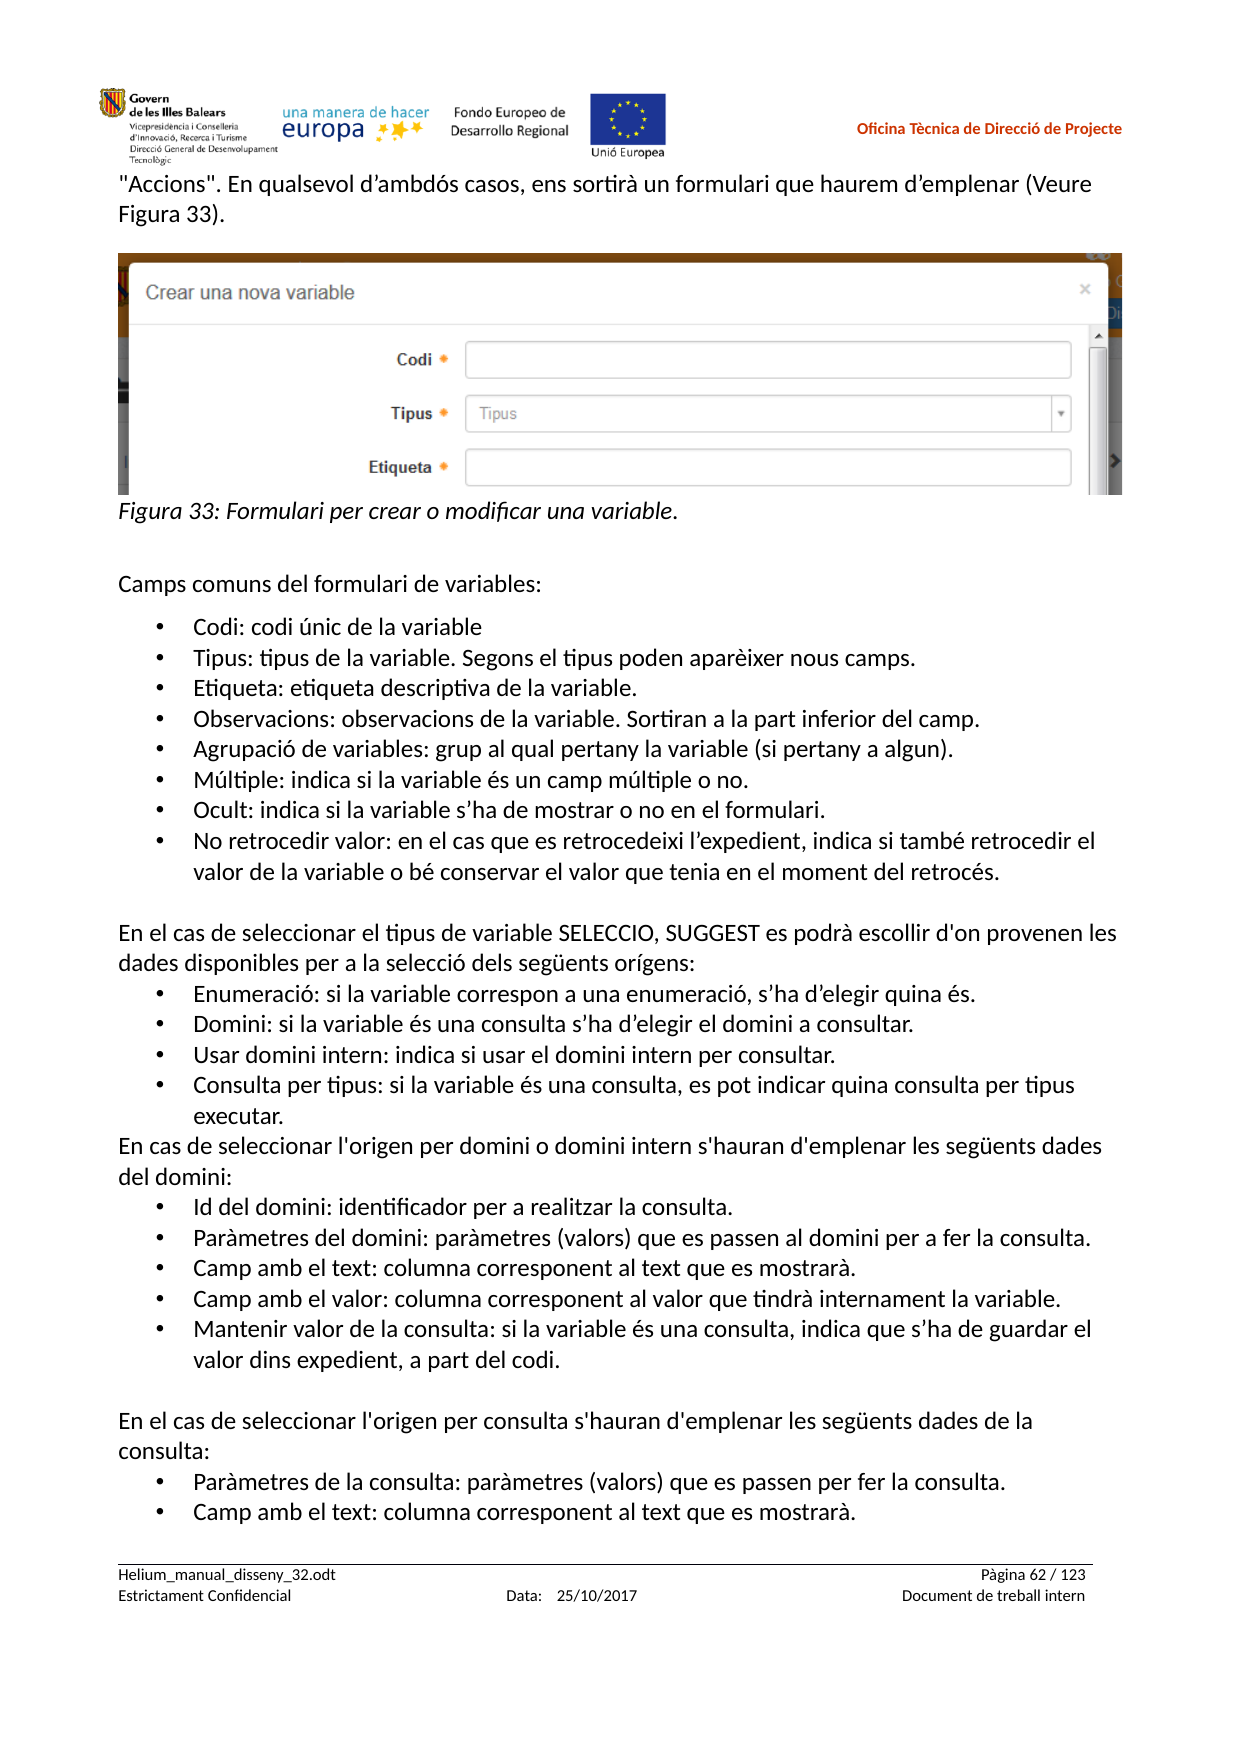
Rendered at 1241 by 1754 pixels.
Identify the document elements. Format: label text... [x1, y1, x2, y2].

list Consulta per tipus: si la variable és una consulta, es pot indicar quina consulta per tipus executar. [156, 1069, 1122, 1130]
list Paràmetres de la consulta: paràmetres (valors) que es passen per fer la consulta. [156, 1466, 1122, 1497]
list Observacions: observacions de la variable. Sortiran a la part inferior del camp. [156, 703, 1122, 733]
text Camps comuns del formulari de variables: [118, 568, 1122, 599]
list Ocult: indica si la variable s’ha de mostrar o no en el formulari. [156, 794, 1122, 825]
text En cas de seleccionar l'origen per domini o domini intern s'hauran d'emplenar les següents dades del domini: [118, 1130, 1122, 1191]
text En el cas de seleccionar l'origen per consulta s'hauran d'emplenar les següents dades de la consulta: [118, 1405, 1122, 1466]
list Mantenir valor de la consulta: si la variable és una consulta, indica que s’ha de guardar el valor dins expedient, a part del codi. [156, 1313, 1122, 1374]
list Camp amb el text: columna corresponent al text que es mostrarà. [156, 1252, 1122, 1283]
list Enumeració: si la variable correspon a una enumeració, s’ha d’elegir quina és. [156, 978, 1122, 1008]
picture [99, 87, 668, 166]
list Usar domini intern: indica si usar el domini intern per consultar. [156, 1039, 1122, 1069]
text "Accions". En qualsevol d’ambdós casos, ens sortirà un formulari que haurem d’emplenar (Veure Figura 33). [118, 168, 1122, 229]
list Etiqueta: etiqueta descriptiva de la variable. [156, 672, 1122, 703]
list Camp amb el text: columna corresponent al text que es mostrarà. [156, 1497, 1122, 1527]
text En el cas de seleccionar el tipus de variable SELECCIO, SUGGEST es podrà escollir d'on provenen les dades disponibles per a la selecció dels següents orígens: [118, 917, 1122, 978]
list Id del domini: identificador per a realitzar la consulta. [156, 1191, 1122, 1222]
list Múltiple: indica si la variable és un camp múltiple o no. [156, 764, 1122, 794]
list Camp amb el valor: columna corresponent al valor que tindrà internament la variable. [156, 1283, 1122, 1313]
list Tipus: tipus de la variable. Segons el tipus poden aparèixer nous camps. [156, 642, 1122, 672]
list Codi: codi únic de la variable [156, 611, 1122, 642]
list Domini: si la variable és una consulta s’ha d’elegir el domini a consultar. [156, 1008, 1122, 1039]
list Agrupació de variables: grup al qual pertany la variable (si pertany a algun). [156, 733, 1122, 764]
picture [118, 253, 1123, 495]
list No retrocedir valor: en el cas que es retrocedeixi l’expedient, indica si també retrocedir el valor de la variable o bé conservar el valor que tenia en el moment del retrocés. [156, 825, 1122, 886]
text Figura 33: Formulari per crear o modificar una variable. [118, 495, 1122, 525]
list Paràmetres del domini: paràmetres (valors) que es passen al domini per a fer la consulta. [156, 1222, 1122, 1252]
